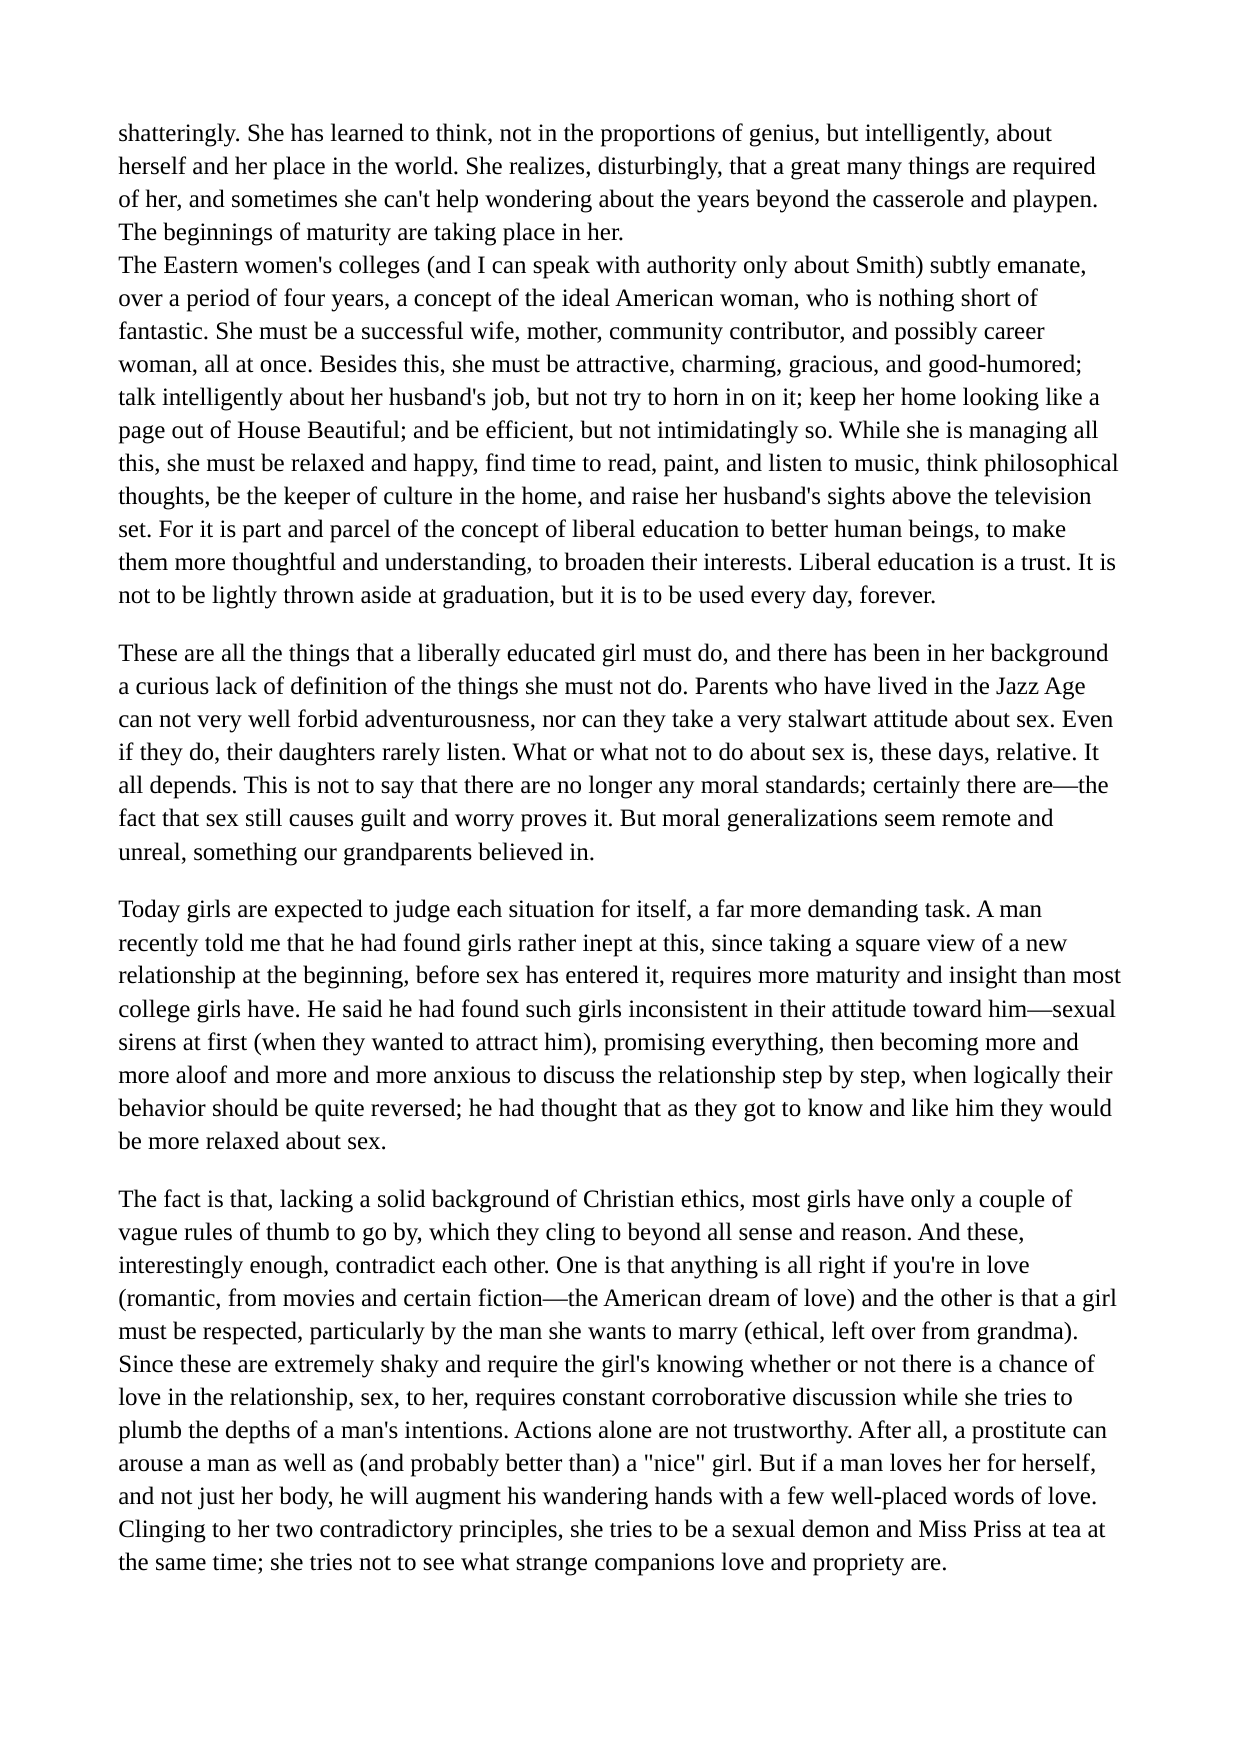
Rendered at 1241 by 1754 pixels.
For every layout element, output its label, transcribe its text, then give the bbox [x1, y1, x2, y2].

text The Eastern women's colleges (and I can speak with authority only about Smith) subtly emanate, over a period of four years, a concept of the ideal American woman, who is nothing short of fantastic. She must be a successful wife, mother, community contributor, and possibly career woman, all at once. Besides this, she must be attractive, charming, gracious, and good-humored; talk intelligently about her husband's job, but not try to horn in on it; keep her home looking like a page out of House Beautiful; and be efficient, but not intimidatingly so. While she is managing all this, she must be relaxed and happy, find time to read, paint, and listen to music, think philosophical thoughts, be the keeper of culture in the home, and raise her husband's sights above the television set. For it is part and parcel of the concept of liberal education to better human beings, to make them more thoughtful and understanding, to broaden their interests. Liberal education is a trust. It is not to be lightly thrown aside at graduation, but it is to be used every day, forever. [118, 250, 1122, 609]
text The fact is that, lacking a solid background of Christian ethics, most girls have only a couple of vague rules of thumb to go by, which they cling to beyond all sense and reason. And these, interestingly enough, contradict each other. One is that anything is all right if you're in love (romantic, from movies and certain fiction—the American dream of love) and the other is that a girl must be respected, particularly by the man she wants to marry (ethical, left over from grandma). Since these are extremely shaky and require the girl's knowing whether or not there is a chance of love in the relationship, sex, to her, requires constant corroborative discussion while she tries to plumb the depths of a man's intentions. Actions alone are not trustworthy. After all, a prostitute can arouse a man as well as (and probably better than) a "nice" girl. But if a man loves her for herself, and not just her body, he will augment his wandering hands with a few well-placed words of love. Clinging to her two contradictory principles, she tries to be a sexual demon and Miss Priss at tea at the same time; she tries not to see what strange companions love and propriety are. [118, 1184, 1122, 1576]
text These are all the things that a liberally educated girl must do, and there has been in her background a curious lack of definition of the things she must not do. Parents who have lived in the Jazz Age can not very well forbid adventurousness, nor can they take a very stalwart attitude about sex. Even if they do, their daughters rarely listen. What or what not to do about sex is, these days, relative. It all depends. This is not to say that there are no longer any moral standards; certainly there are—the fact that sex still causes guilt and worry proves it. But moral generalizations seem remote and unreal, something our grandparents believed in. [118, 638, 1122, 865]
text Today girls are expected to judge each situation for itself, a far more demanding task. A man recently told me that he had found girls rather inept at this, since taking a square view of a new relationship at the beginning, before sex has entered it, requires more maturity and insight than most college girls have. He said he had found such girls inconsistent in their attitude toward him—sexual sirens at first (when they wanted to attract him), promising everything, then becoming more and more aloof and more and more anxious to discuss the relationship step by step, when logically their behavior should be quite reversed; he had thought that as they got to know and like him they would be more relaxed about sex. [118, 894, 1122, 1154]
text shatteringly. She has learned to think, not in the proportions of genius, but intelligently, about herself and her place in the world. She realizes, disturbingly, that a great many things are required of her, and sometimes she can't help wondering about the years beyond the casserole and playpen. The beginnings of maturity are taking place in her. [118, 118, 1122, 246]
